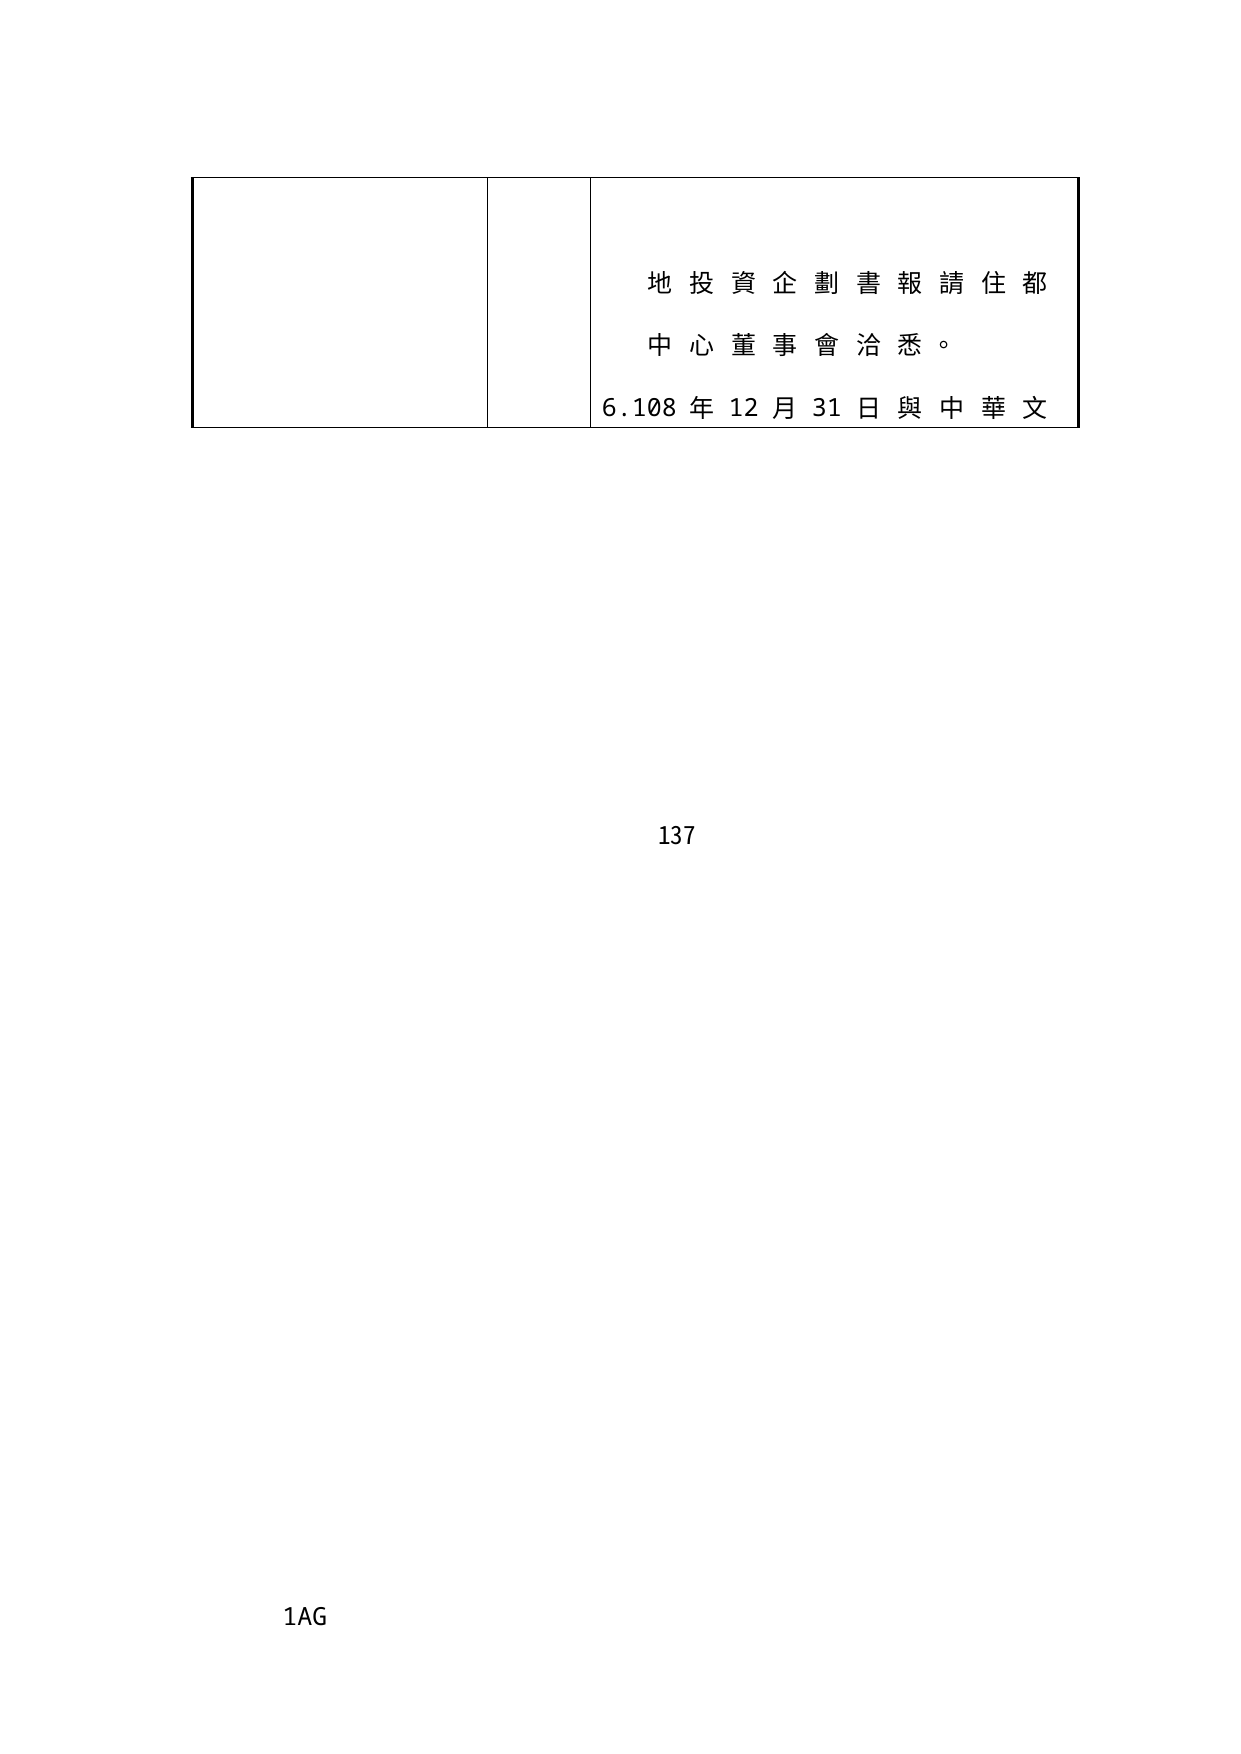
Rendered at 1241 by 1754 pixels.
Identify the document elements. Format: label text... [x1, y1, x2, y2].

table_cell [488, 178, 590, 427]
table_cell 地投資企劃書報請住都中心董事會洽悉。 6.108年12月31日與中華文 [591, 178, 1077, 427]
table_cell [194, 178, 487, 427]
